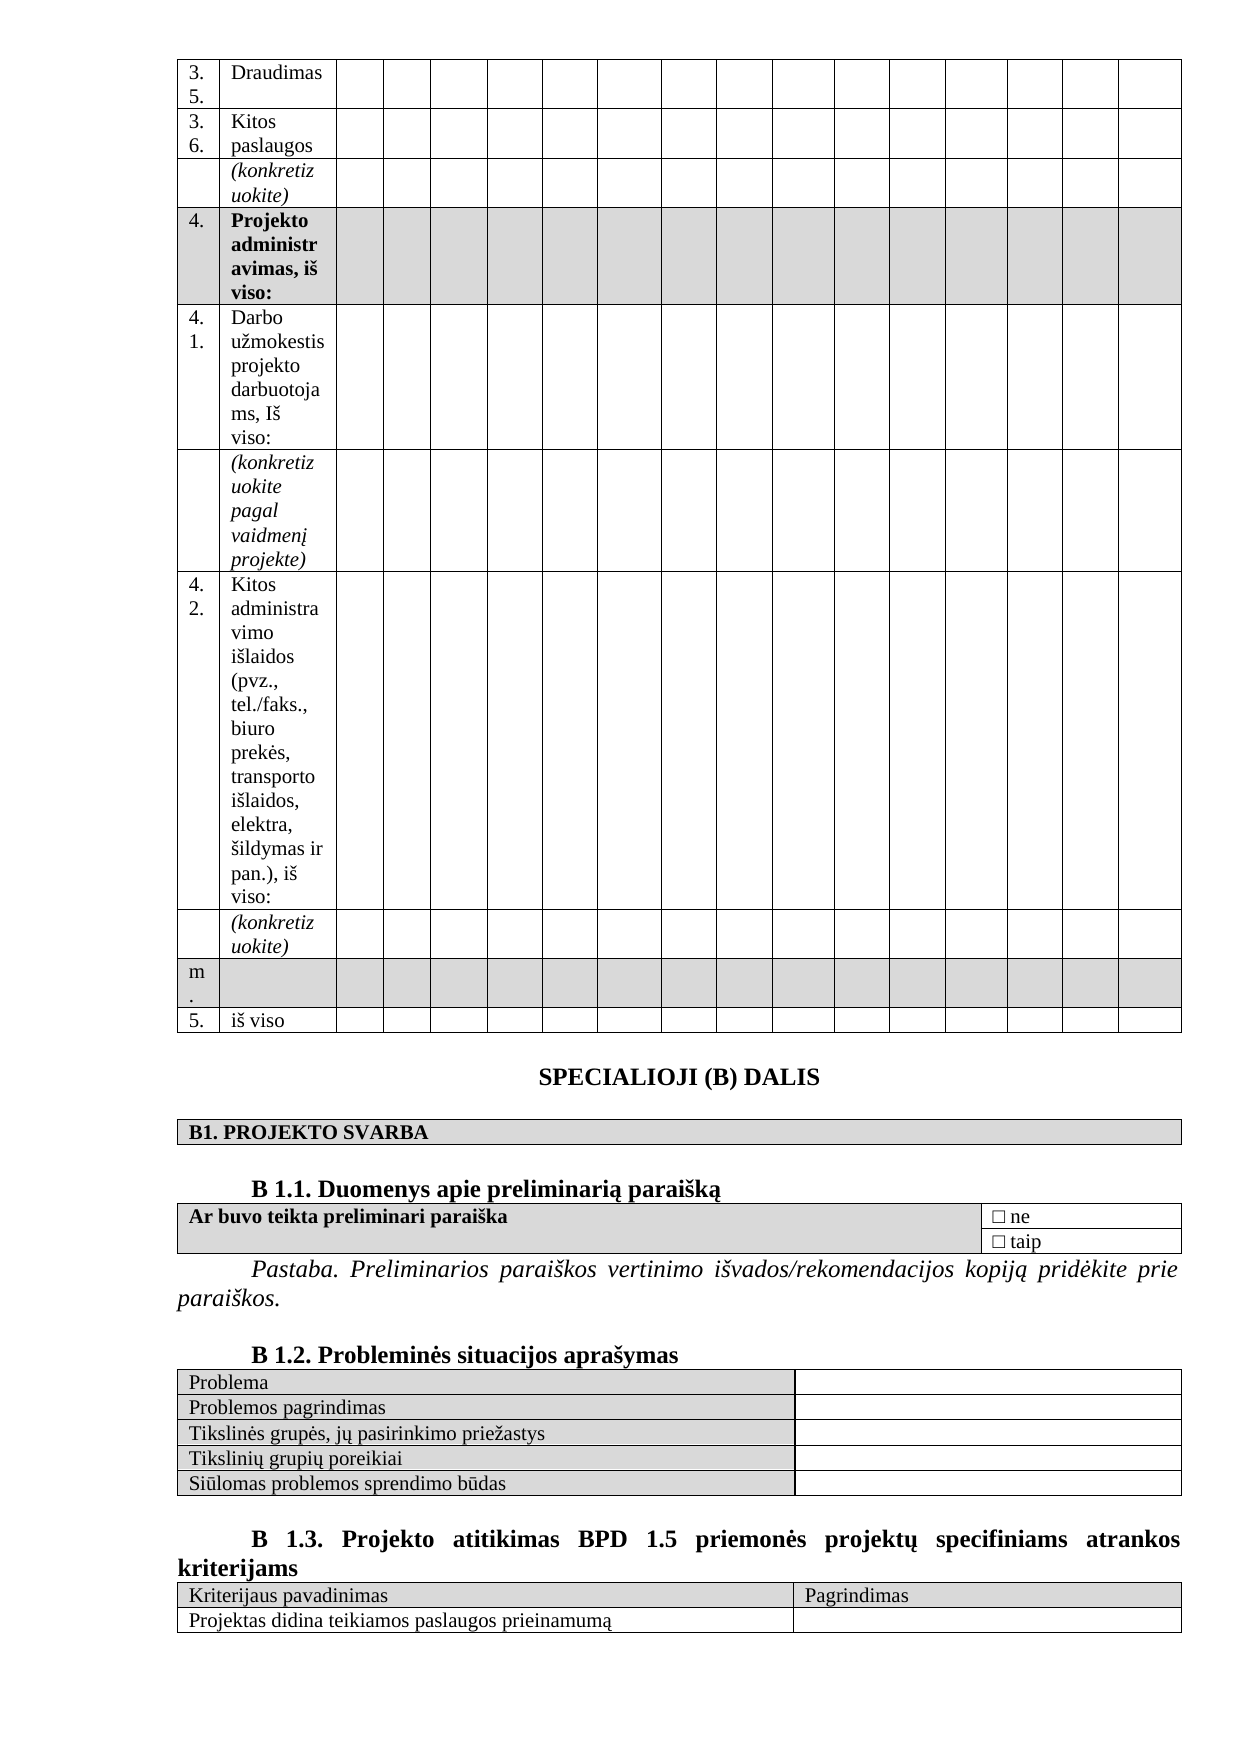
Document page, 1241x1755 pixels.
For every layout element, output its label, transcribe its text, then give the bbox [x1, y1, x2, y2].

table_cell [488, 60, 542, 108]
table_cell [598, 208, 661, 304]
table_cell [431, 910, 487, 958]
table_cell □ taip [982, 1229, 1181, 1253]
table_cell [717, 1008, 772, 1032]
table_cell [178, 450, 219, 571]
table_cell [1008, 60, 1062, 108]
table_cell [488, 959, 542, 1007]
table_cell [1008, 109, 1062, 157]
table_cell [598, 959, 661, 1007]
table_cell [337, 910, 383, 958]
table_cell [1063, 208, 1118, 304]
table_cell [1063, 305, 1118, 449]
table_cell [598, 109, 661, 157]
table_cell [890, 450, 945, 571]
table_cell [543, 159, 597, 207]
table_cell [1008, 959, 1062, 1007]
table_cell Tikslinių grupių poreikiai [178, 1446, 794, 1469]
table_cell (konkretizuokite) [220, 159, 336, 207]
table_header Pagrindimas [794, 1583, 1181, 1607]
table_cell Problemos pagrindimas [178, 1395, 794, 1419]
table_cell Kitos administravimo išlaidos (pvz., tel./faks., biuro prekės, transporto išlaidos, elektra, šildymas ir pan.), iš viso: [220, 572, 336, 908]
table_cell [717, 208, 772, 304]
table_cell [431, 450, 487, 571]
table_cell [796, 1395, 1181, 1419]
table_cell (konkretizuokite) [220, 910, 336, 958]
table_cell [796, 1420, 1181, 1444]
table_cell [835, 910, 889, 958]
table_cell [1063, 910, 1118, 958]
table_cell [384, 910, 430, 958]
table_cell [543, 572, 597, 908]
table_cell [662, 109, 716, 157]
table_cell [1063, 450, 1118, 571]
table_cell Projekto administravimas, iš viso: [220, 208, 336, 304]
table_header □ ne [982, 1204, 1181, 1228]
table_cell [890, 1008, 945, 1032]
table_cell [662, 159, 716, 207]
table_cell [178, 910, 219, 958]
table_cell [384, 60, 430, 108]
table_cell [835, 109, 889, 157]
table_cell [337, 305, 383, 449]
table_cell [543, 60, 597, 108]
table_cell [1063, 159, 1118, 207]
table_cell [488, 208, 542, 304]
table_cell [835, 305, 889, 449]
table_cell [1063, 959, 1118, 1007]
table_cell [662, 910, 716, 958]
table_cell [773, 305, 834, 449]
table_cell [1008, 159, 1062, 207]
table_cell [946, 60, 1007, 108]
table_cell [1008, 450, 1062, 571]
table_cell 3.5. [178, 60, 219, 108]
text B 1.1. Duomenys apie preliminarią paraišką [177, 1174, 1181, 1203]
table_cell [384, 572, 430, 908]
table_cell [946, 572, 1007, 908]
table_cell [773, 450, 834, 571]
table_cell [662, 60, 716, 108]
table_cell [598, 60, 661, 108]
table_cell [773, 1008, 834, 1032]
table_cell [946, 305, 1007, 449]
table_cell [890, 572, 945, 908]
table_cell [384, 159, 430, 207]
table_cell [488, 450, 542, 571]
table_cell [1063, 572, 1118, 908]
table_cell [773, 60, 834, 108]
table_header Ar buvo teikta preliminari paraiška [178, 1204, 981, 1253]
table_header [796, 1370, 1181, 1394]
table_cell [835, 208, 889, 304]
table_cell [488, 305, 542, 449]
table_cell [890, 60, 945, 108]
table_cell [662, 305, 716, 449]
table_cell [1119, 109, 1181, 157]
table_cell [1119, 959, 1181, 1007]
text SPECIALIOJI (B) DALIS [177, 1062, 1181, 1091]
table_cell [1008, 208, 1062, 304]
table_header Kriterijaus pavadinimas [178, 1583, 793, 1607]
table_cell [717, 450, 772, 571]
table_cell iš viso [220, 1008, 336, 1032]
table_cell [543, 910, 597, 958]
table_cell [598, 910, 661, 958]
table_cell [1119, 572, 1181, 908]
table_cell [1119, 159, 1181, 207]
table_cell Tikslinės grupės, jų pasirinkimo priežastys [178, 1420, 794, 1444]
table_cell [835, 959, 889, 1007]
table_cell [488, 910, 542, 958]
table_cell [543, 959, 597, 1007]
table_cell Darbo užmokestis projekto darbuotojams, Iš viso: [220, 305, 336, 449]
table_cell [794, 1608, 1181, 1632]
table_cell [488, 572, 542, 908]
table_cell Projektas didina teikiamos paslaugos prieinamumą [178, 1608, 793, 1632]
table_cell [1119, 208, 1181, 304]
table_cell [946, 159, 1007, 207]
table_cell (konkretizuokite pagal vaidmenį projekte) [220, 450, 336, 571]
table_cell [1008, 572, 1062, 908]
table_cell [598, 1008, 661, 1032]
table_cell [384, 109, 430, 157]
table_cell [598, 159, 661, 207]
table_cell [178, 159, 219, 207]
table_cell [835, 1008, 889, 1032]
table_cell [598, 572, 661, 908]
table_cell [662, 1008, 716, 1032]
table_cell [717, 959, 772, 1007]
table_cell [796, 1446, 1181, 1469]
table_cell [946, 910, 1007, 958]
table_cell [1119, 60, 1181, 108]
table_cell m. [178, 959, 219, 1007]
table_cell [543, 1008, 597, 1032]
table_cell [717, 572, 772, 908]
table_cell [773, 572, 834, 908]
table_cell [946, 1008, 1007, 1032]
table_cell [431, 572, 487, 908]
table_cell [773, 208, 834, 304]
text B 1.3. Projekto atitikimas BPD 1.5 priemonės projektų specifiniams atrankos kriterijams [177, 1524, 1181, 1582]
table_cell [337, 1008, 383, 1032]
table_cell [598, 305, 661, 449]
table_cell [337, 208, 383, 304]
table_cell [890, 208, 945, 304]
table_cell [384, 959, 430, 1007]
table_cell 3.6. [178, 109, 219, 157]
text Pastaba. Preliminarios paraiškos vertinimo išvados/rekomendacijos kopiją pridėkite prie paraiškos. [177, 1254, 1181, 1312]
table_cell [337, 60, 383, 108]
table_cell 4. [178, 208, 219, 304]
table_cell [835, 572, 889, 908]
table_cell [337, 572, 383, 908]
table_cell [1119, 450, 1181, 571]
table_cell [946, 450, 1007, 571]
table_cell [835, 159, 889, 207]
table_cell [220, 959, 336, 1007]
table_cell [431, 60, 487, 108]
table_cell [543, 208, 597, 304]
table_cell Siūlomas problemos sprendimo būdas [178, 1471, 794, 1495]
table_cell [773, 959, 834, 1007]
table_cell [337, 159, 383, 207]
table_cell [1119, 305, 1181, 449]
table_cell [543, 450, 597, 571]
table_cell [717, 109, 772, 157]
table_cell [543, 305, 597, 449]
table_cell [1008, 1008, 1062, 1032]
table_cell [662, 208, 716, 304]
table_cell [946, 109, 1007, 157]
table_cell [796, 1471, 1181, 1495]
table_cell [431, 159, 487, 207]
table_cell [890, 159, 945, 207]
table_cell 5. [178, 1008, 219, 1032]
table_cell [1119, 910, 1181, 958]
table_cell [662, 450, 716, 571]
table_cell [890, 109, 945, 157]
table_cell [890, 305, 945, 449]
table_cell [431, 208, 487, 304]
table_cell [717, 159, 772, 207]
table_cell Kitos paslaugos [220, 109, 336, 157]
table_cell Draudimas [220, 60, 336, 108]
table_cell 4.1. [178, 305, 219, 449]
table_cell [946, 959, 1007, 1007]
table_cell [384, 208, 430, 304]
table_cell [384, 1008, 430, 1032]
table_cell [773, 109, 834, 157]
table_cell [1063, 1008, 1118, 1032]
table_cell [717, 60, 772, 108]
table_cell [890, 959, 945, 1007]
table_cell [543, 109, 597, 157]
table_cell [835, 450, 889, 571]
table_cell [431, 109, 487, 157]
table_cell [1008, 910, 1062, 958]
table_cell [337, 109, 383, 157]
table_cell [717, 305, 772, 449]
table_cell [717, 910, 772, 958]
table_cell [1119, 1008, 1181, 1032]
table_cell [773, 910, 834, 958]
table_header B1. PROJEKTO SVARBA [178, 1120, 1181, 1144]
table_cell [384, 305, 430, 449]
table_cell [431, 305, 487, 449]
table_cell [1008, 305, 1062, 449]
table_cell [662, 959, 716, 1007]
table_cell [598, 450, 661, 571]
table_cell [662, 572, 716, 908]
table_cell [488, 1008, 542, 1032]
table_cell [835, 60, 889, 108]
table_cell [946, 208, 1007, 304]
table_cell [337, 450, 383, 571]
table_cell [890, 910, 945, 958]
text B 1.2. Probleminės situacijos aprašymas [177, 1340, 1181, 1369]
table_cell 4.2. [178, 572, 219, 908]
table_header Problema [178, 1370, 794, 1394]
table_cell [1063, 109, 1118, 157]
table_cell [488, 109, 542, 157]
table_cell [773, 159, 834, 207]
table_cell [431, 959, 487, 1007]
table_cell [1063, 60, 1118, 108]
table_cell [488, 159, 542, 207]
table_cell [337, 959, 383, 1007]
table_cell [431, 1008, 487, 1032]
table_cell [384, 450, 430, 571]
